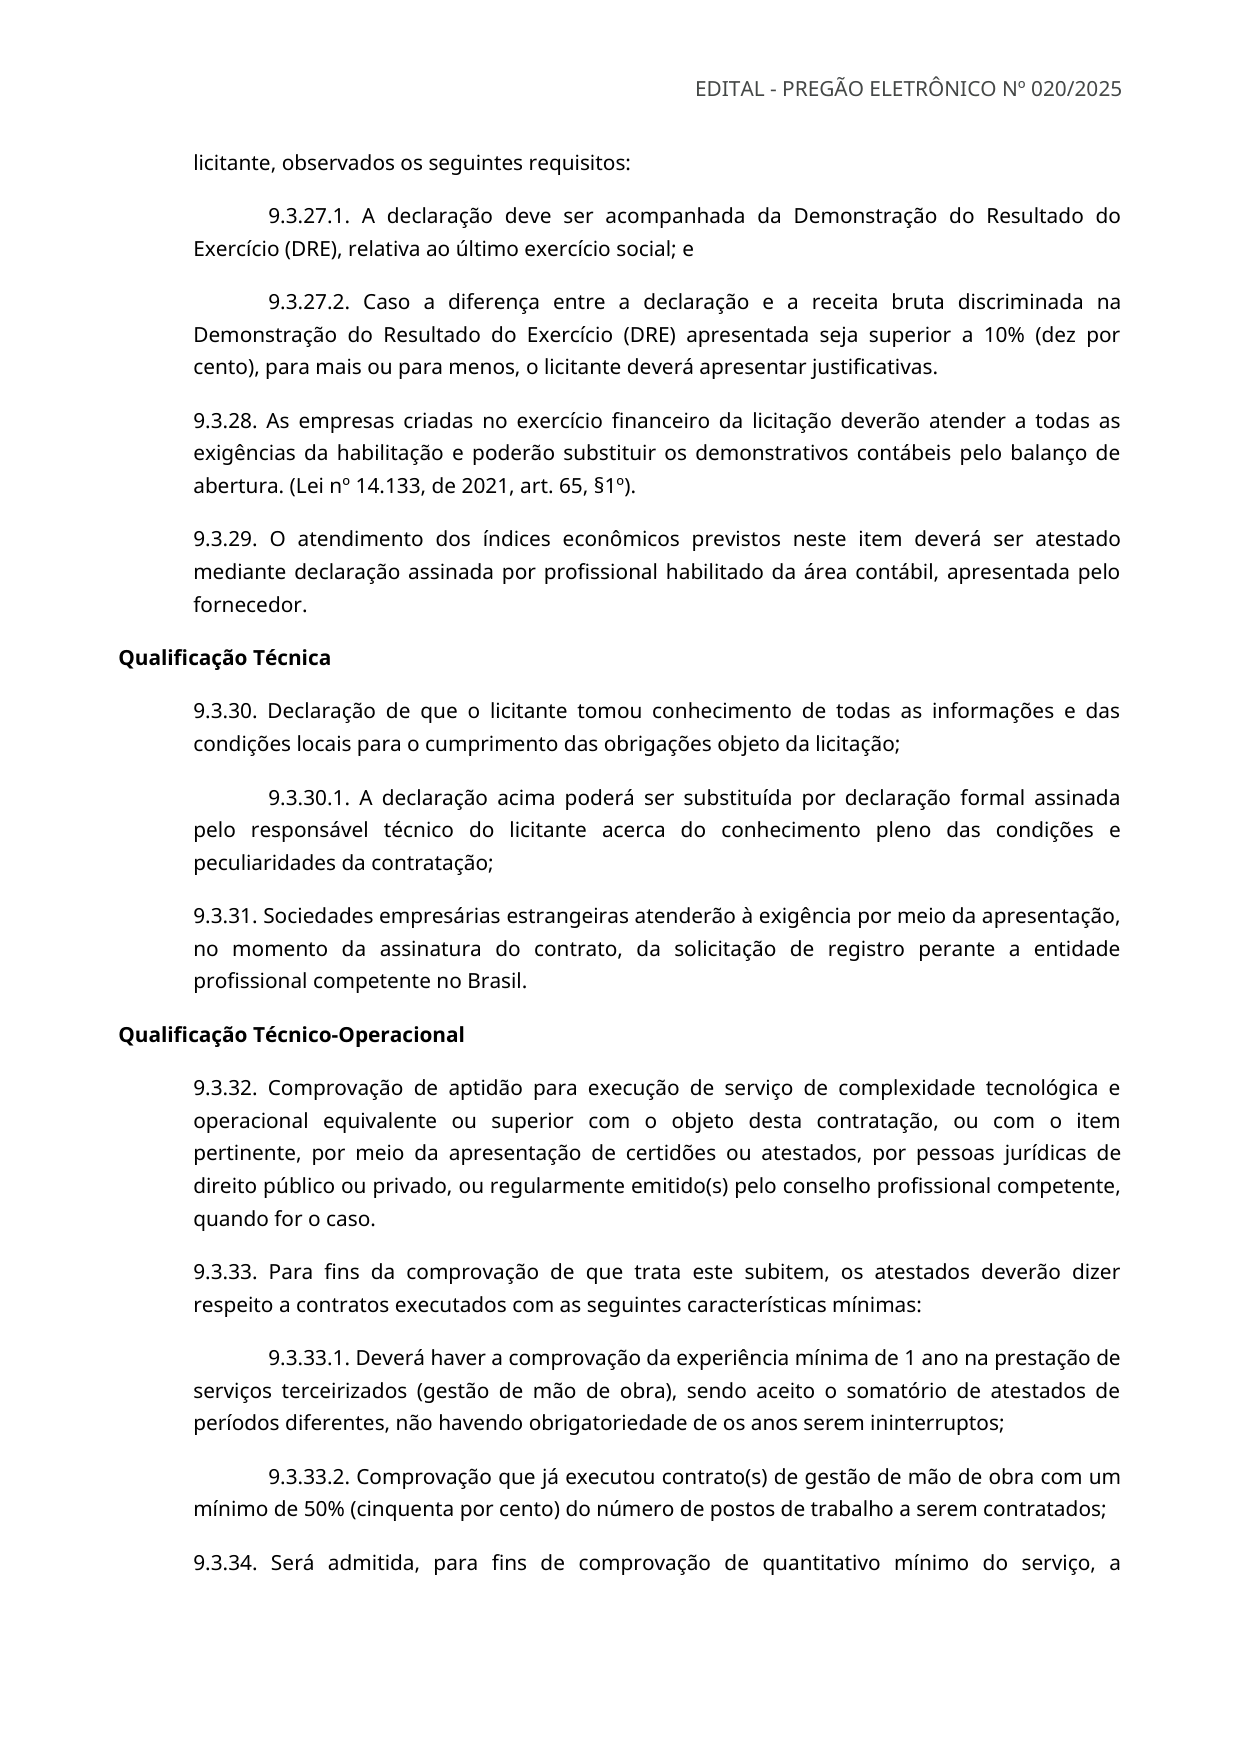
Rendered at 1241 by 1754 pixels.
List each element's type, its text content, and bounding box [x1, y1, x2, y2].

text 9.3.27.1. A declaração deve ser acompanhada da Demonstração do Resultado do Exercício (DRE), relativa ao último exercício social; e [193, 201, 1122, 262]
text 9.3.28. As empresas criadas no exercício financeiro da licitação deverão atender a todas as exigências da habilitação e poderão substituir os demonstrativos contábeis pelo balanço de abertura. (Lei nº 14.133, de 2021, art. 65, §1º). [193, 406, 1122, 499]
text 9.3.33.1. Deverá haver a comprovação da experiência mínima de 1 ano na prestação de serviços terceirizados (gestão de mão de obra), sendo aceito o somatório de atestados de períodos diferentes, não havendo obrigatoriedade de os anos serem ininterruptos; [193, 1343, 1122, 1437]
text Qualificação Técnico-Operacional [118, 1020, 1122, 1048]
text 9.3.34. Será admitida, para fins de comprovação de quantitativo mínimo do serviço, a [193, 1548, 1122, 1576]
text 9.3.33. Para fins da comprovação de que trata este subitem, os atestados deverão dizer respeito a contratos executados com as seguintes características mínimas: [193, 1257, 1122, 1318]
text licitante, observados os seguintes requisitos: [193, 148, 1122, 176]
text 9.3.33.2. Comprovação que já executou contrato(s) de gestão de mão de obra com um mínimo de 50% (cinquenta por cento) do número de postos de trabalho a serem contratados; [193, 1462, 1122, 1523]
text 9.3.29. O atendimento dos índices econômicos previstos neste item deverá ser atestado mediante declaração assinada por profissional habilitado da área contábil, apresentada pelo fornecedor. [193, 524, 1122, 618]
text 9.3.32. Comprovação de aptidão para execução de serviço de complexidade tecnológica e operacional equivalente ou superior com o objeto desta contratação, ou com o item pertinente, por meio da apresentação de certidões ou atestados, por pessoas jurídicas de direito público ou privado, ou regularmente emitido(s) pelo conselho profissional competente, quando for o caso. [193, 1073, 1122, 1232]
text 9.3.31. Sociedades empresárias estrangeiras atenderão à exigência por meio da apresentação, no momento da assinatura do contrato, da solicitação de registro perante a entidade profissional competente no Brasil. [193, 901, 1122, 995]
text Qualificação Técnica [118, 643, 1122, 672]
text 9.3.30. Declaração de que o licitante tomou conhecimento de todas as informações e das condições locais para o cumprimento das obrigações objeto da licitação; [193, 697, 1122, 758]
text 9.3.30.1. A declaração acima poderá ser substituída por declaração formal assinada pelo responsável técnico do licitante acerca do conhecimento pleno das condições e peculiaridades da contratação; [193, 783, 1122, 876]
text 9.3.27.2. Caso a diferença entre a declaração e a receita bruta discriminada na Demonstração do Resultado do Exercício (DRE) apresentada seja superior a 10% (dez por cento), para mais ou para menos, o licitante deverá apresentar justificativas. [193, 287, 1122, 381]
